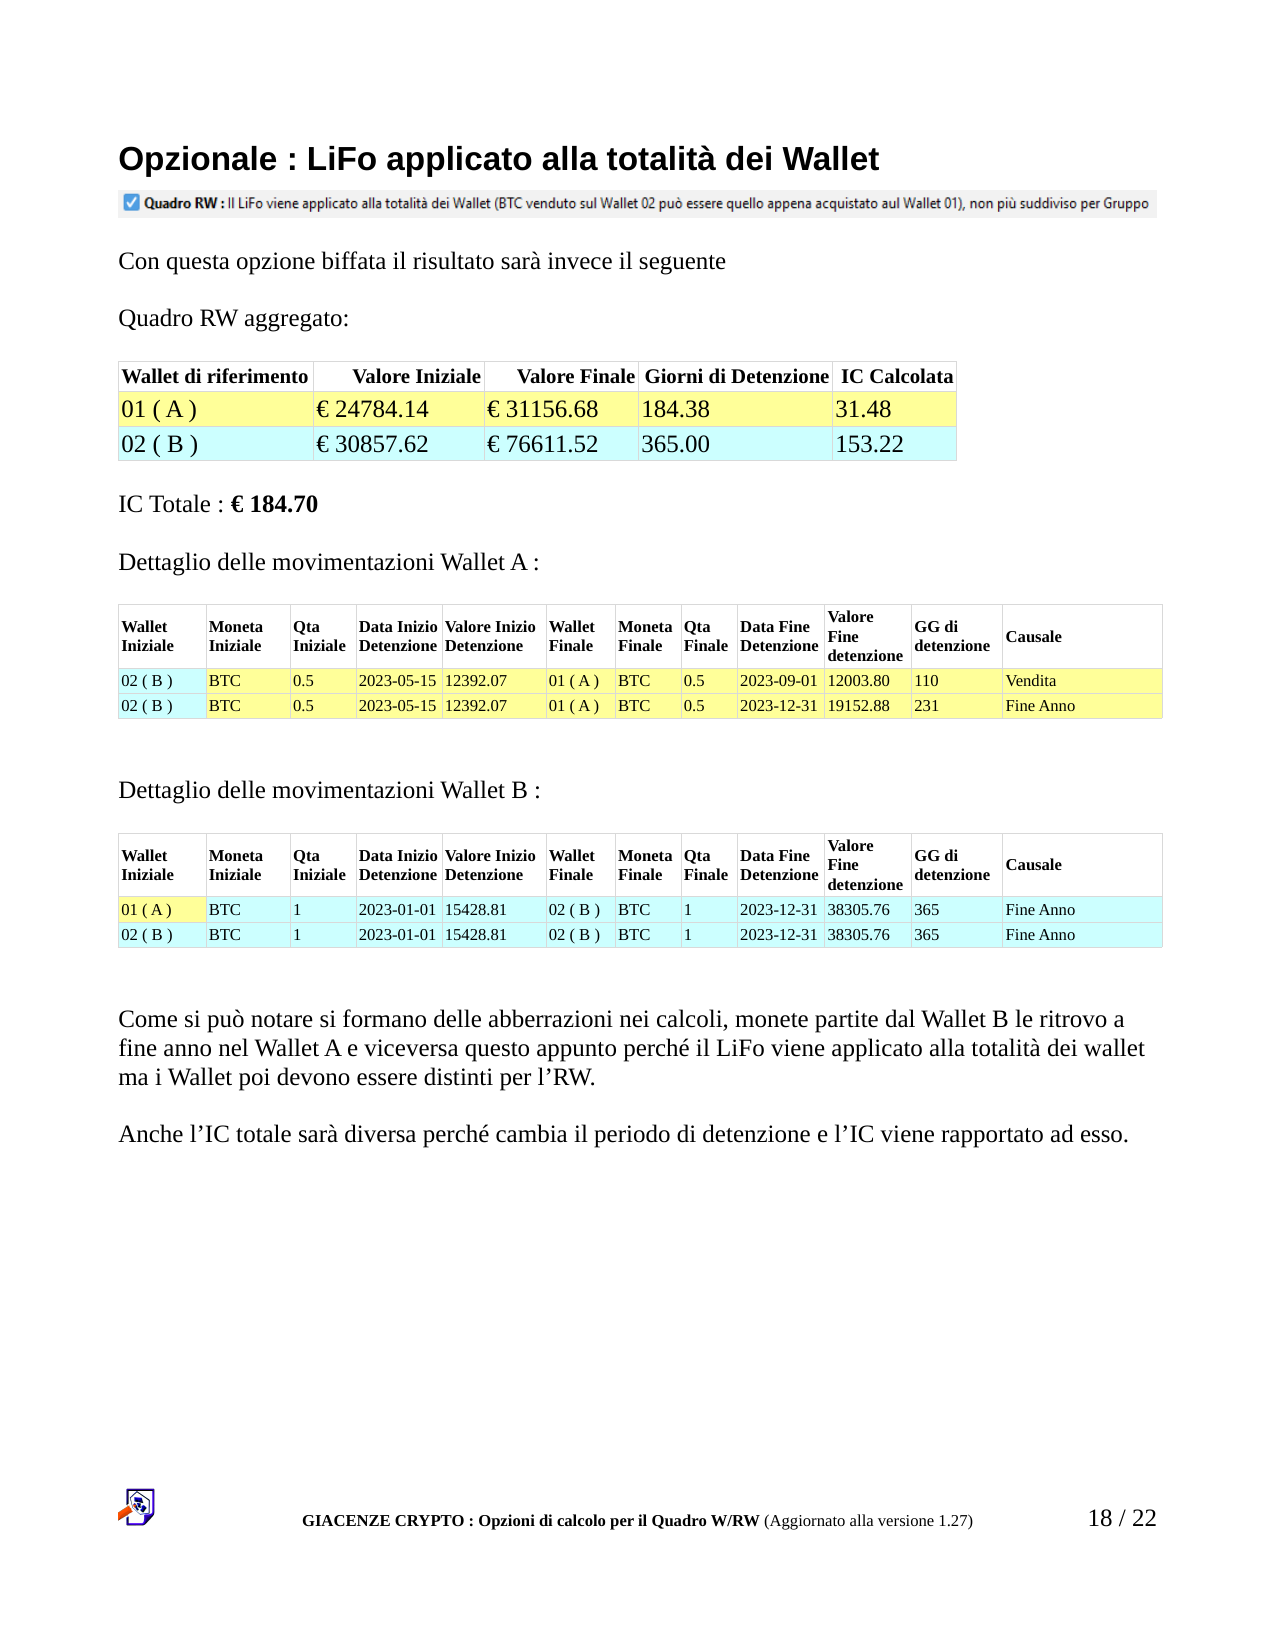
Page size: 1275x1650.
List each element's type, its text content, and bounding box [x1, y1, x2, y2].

table_cell 2023-12-31 [738, 694, 824, 718]
table_cell 2023-01-01 [357, 897, 442, 922]
table_cell 365.00 [639, 427, 832, 460]
table_cell 0.5 [682, 694, 737, 718]
table_header Data Fine Detenzione [738, 605, 824, 668]
picture [118, 190, 1157, 218]
table_header Data Inizio Detenzione [357, 834, 442, 896]
table_header Valore Fine detenzione [825, 605, 911, 668]
table_cell 2023-12-31 [738, 923, 824, 947]
table_cell 12392.07 [443, 669, 546, 693]
table_cell 184.38 [639, 392, 832, 426]
table_header Moneta Finale [616, 605, 681, 668]
table_cell 01 ( A ) [119, 897, 206, 922]
table_cell € 76611.52 [485, 427, 638, 460]
table_cell BTC [207, 923, 290, 947]
text Anche l’IC totale sarà diversa perché cambia il periodo di detenzione e l’IC viene rapportato ad esso. [118, 1119, 1157, 1148]
table_cell 2023-12-31 [738, 897, 824, 922]
table_header Qta Finale [682, 605, 737, 668]
table_header Wallet Finale [547, 605, 615, 668]
table_header Qta Iniziale [291, 834, 356, 896]
table_cell 1 [291, 897, 356, 922]
table_cell 02 ( B ) [119, 694, 206, 718]
table_cell 1 [682, 923, 737, 947]
table_header GG di detenzione [912, 605, 1002, 668]
table_header GG di detenzione [912, 834, 1002, 896]
table_cell 0.5 [291, 694, 356, 718]
table_cell 15428.81 [443, 923, 546, 947]
table_cell 02 ( B ) [547, 923, 615, 947]
table_header Valore Inizio Detenzione [443, 834, 546, 896]
table_cell BTC [616, 897, 681, 922]
table_cell 0.5 [682, 669, 737, 693]
table_cell € 24784.14 [314, 392, 484, 426]
table_header Qta Iniziale [291, 605, 356, 668]
text Quadro RW aggregato: [118, 303, 1157, 332]
table_header Moneta Finale [616, 834, 681, 896]
text Dettaglio delle movimentazioni Wallet B : [118, 776, 1157, 804]
table_cell 38305.76 [825, 923, 911, 947]
table_cell 31.48 [833, 392, 956, 426]
table_cell 2023-05-15 [357, 694, 442, 718]
table_header Qta Finale [682, 834, 737, 896]
table_header Valore Finale [485, 362, 638, 391]
table_cell 12392.07 [443, 694, 546, 718]
table_header Moneta Iniziale [207, 605, 290, 668]
table_header Valore Fine detenzione [825, 834, 911, 896]
table_cell 153.22 [833, 427, 956, 460]
table_header IC Calcolata [833, 362, 956, 391]
table_cell 02 ( B ) [119, 669, 206, 693]
table_cell BTC [207, 669, 290, 693]
table_cell 01 ( A ) [547, 694, 615, 718]
table_header Moneta Iniziale [207, 834, 290, 896]
table_cell 02 ( B ) [119, 923, 206, 947]
table_header Causale [1003, 834, 1162, 896]
text IC Totale : € 184.70 [118, 489, 1157, 518]
table_cell € 31156.68 [485, 392, 638, 426]
table_cell 231 [912, 694, 1002, 718]
table_header Wallet di riferimento [119, 362, 313, 391]
table_header Data Inizio Detenzione [357, 605, 442, 668]
table_header Valore Iniziale [314, 362, 484, 391]
table_cell BTC [616, 694, 681, 718]
table_cell Vendita [1003, 669, 1162, 693]
table_header Wallet Iniziale [119, 605, 206, 668]
table_cell 110 [912, 669, 1002, 693]
table_cell 38305.76 [825, 897, 911, 922]
table_cell 1 [682, 897, 737, 922]
table_header Data Fine Detenzione [738, 834, 824, 896]
subtitle Opzionale : LiFo applicato alla totalità dei Wallet [118, 139, 1157, 177]
table_cell 01 ( A ) [119, 392, 313, 426]
table_cell 1 [291, 923, 356, 947]
table_cell 15428.81 [443, 897, 546, 922]
table_cell 19152.88 [825, 694, 911, 718]
table_cell BTC [616, 923, 681, 947]
table_cell € 30857.62 [314, 427, 484, 460]
table_cell Fine Anno [1003, 923, 1162, 947]
table_header Wallet Finale [547, 834, 615, 896]
table_cell 02 ( B ) [547, 897, 615, 922]
table_cell 02 ( B ) [119, 427, 313, 460]
table_cell 365 [912, 897, 1002, 922]
text Come si può notare si formano delle abberrazioni nei calcoli, monete partite dal Wallet B le ritrovo a fine anno nel Wallet A e viceversa questo appunto perché il LiFo viene applicato alla totalità dei wallet ma i Wallet poi devono essere distinti per l’RW. [118, 1004, 1157, 1091]
table_cell Fine Anno [1003, 897, 1162, 922]
table_cell 01 ( A ) [547, 669, 615, 693]
picture [118, 1488, 155, 1526]
table_cell 365 [912, 923, 1002, 947]
table_header Giorni di Detenzione [639, 362, 832, 391]
table_header Valore Inizio Detenzione [443, 605, 546, 668]
text Con questa opzione biffata il risultato sarà invece il seguente [118, 246, 1157, 275]
table_header Causale [1003, 605, 1162, 668]
table_cell 12003.80 [825, 669, 911, 693]
text Dettaglio delle movimentazioni Wallet A : [118, 547, 1157, 576]
table_cell 2023-01-01 [357, 923, 442, 947]
table_cell BTC [207, 694, 290, 718]
table_header Wallet Iniziale [119, 834, 206, 896]
table_cell 0.5 [291, 669, 356, 693]
table_cell 2023-05-15 [357, 669, 442, 693]
table_cell 2023-09-01 [738, 669, 824, 693]
table_cell Fine Anno [1003, 694, 1162, 718]
table_cell BTC [207, 897, 290, 922]
table_cell BTC [616, 669, 681, 693]
